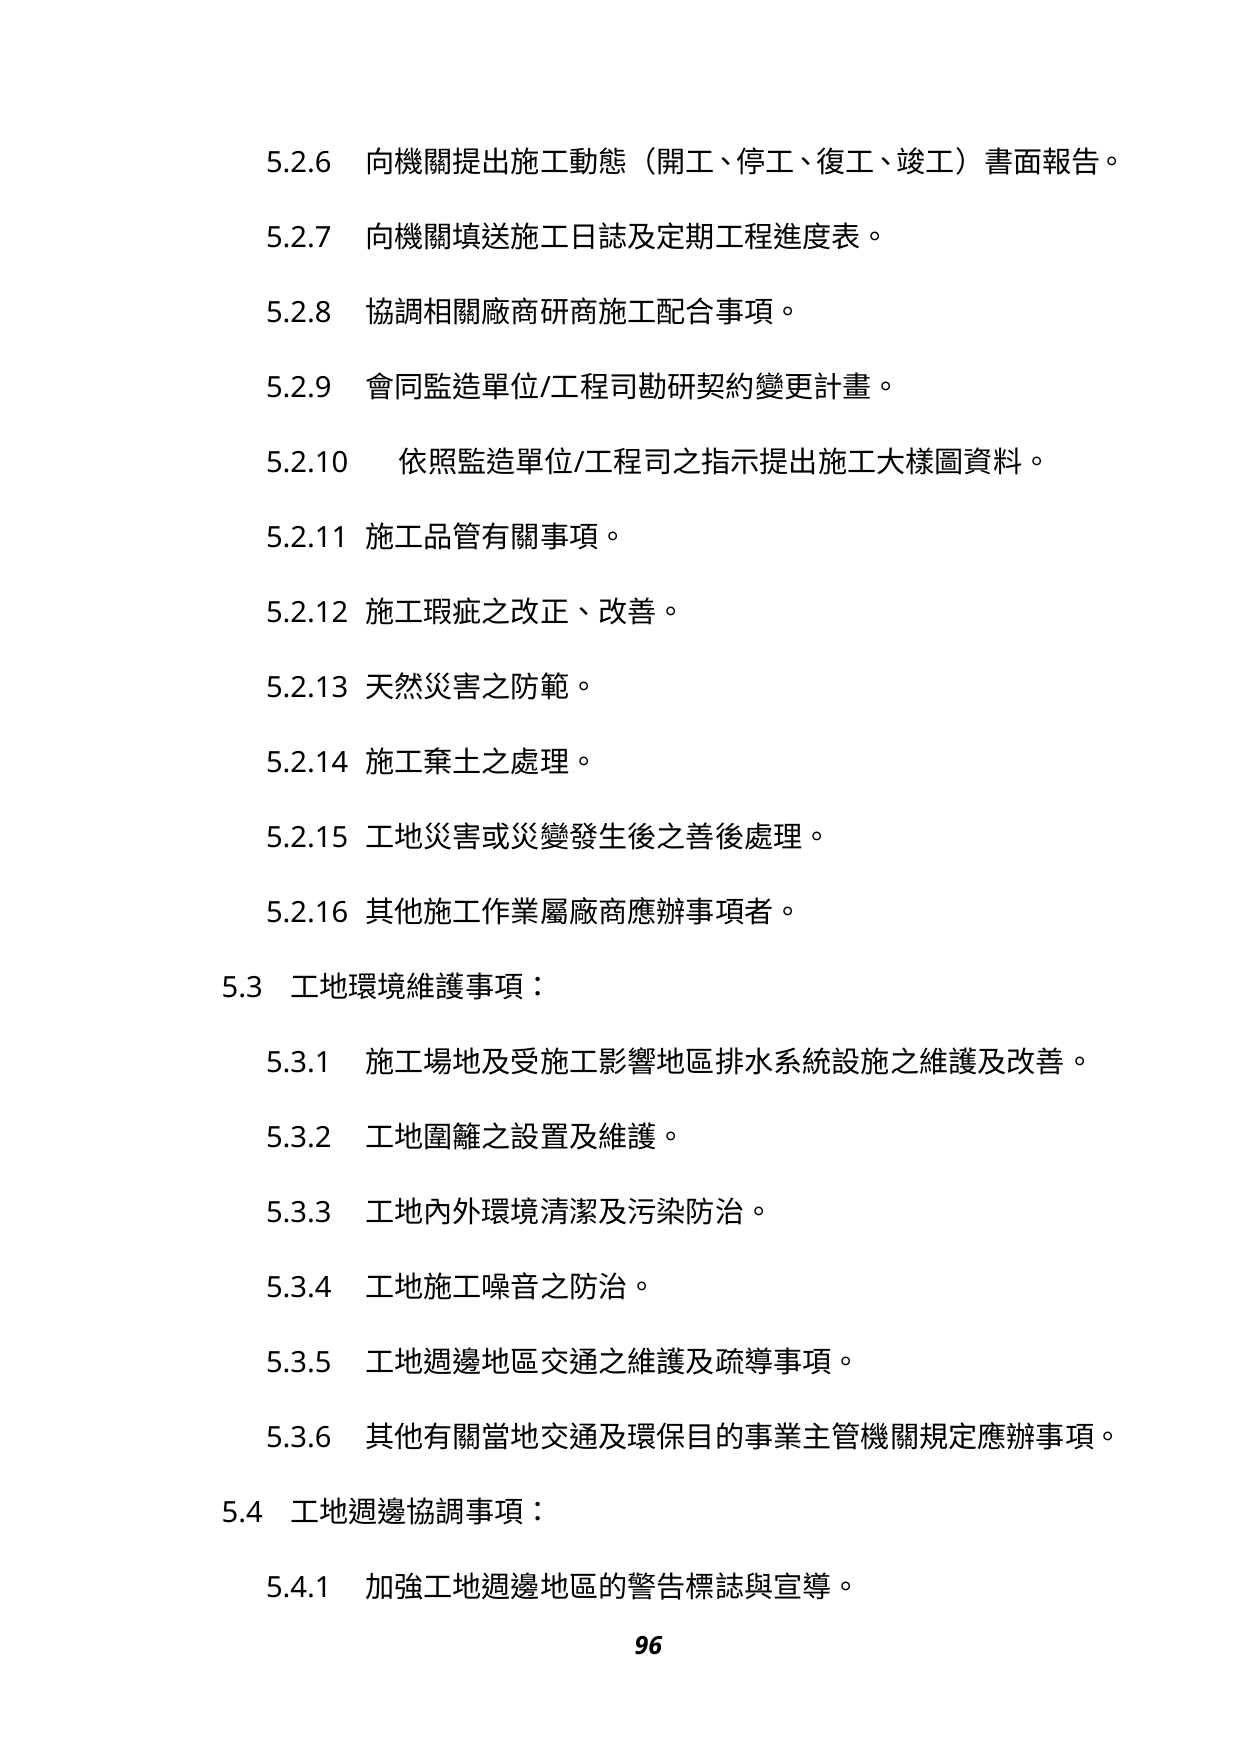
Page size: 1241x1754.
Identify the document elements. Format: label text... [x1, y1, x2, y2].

list 施工場地及受施工影響地區排水系統設施之維護及改善。 [266, 1023, 1122, 1098]
list 工地環境維護事項： [221, 948, 1122, 1023]
list 工地圍籬之設置及維護。 [266, 1098, 1122, 1173]
list 依照監造單位/工程司之指示提出施工大樣圖資料。 [266, 423, 1122, 498]
list 加強工地週邊地區的警告標誌與宣導。 [266, 1548, 1122, 1623]
list 工地災害或災變發生後之善後處理。 [266, 798, 1122, 873]
list 其他施工作業屬廠商應辦事項者。 [266, 873, 1122, 948]
list 向機關提出施工動態（開工、停工、復工、竣工）書面報告。 [266, 123, 1122, 198]
list 會同監造單位/工程司勘研契約變更計畫。 [266, 348, 1122, 423]
list 工地週邊協調事項： [221, 1473, 1122, 1548]
list 施工瑕疵之改正、改善。 [266, 573, 1122, 648]
list 施工棄土之處理。 [266, 723, 1122, 798]
list 其他有關當地交通及環保目的事業主管機關規定應辦事項。 [266, 1398, 1122, 1473]
list 工地施工噪音之防治。 [266, 1248, 1122, 1323]
list 工地內外環境清潔及污染防治。 [266, 1173, 1122, 1248]
list 工地週邊地區交通之維護及疏導事項。 [266, 1323, 1122, 1398]
list 施工品管有關事項。 [266, 498, 1122, 573]
list 天然災害之防範。 [266, 648, 1122, 723]
list 協調相關廠商研商施工配合事項。 [266, 273, 1122, 348]
list 向機關填送施工日誌及定期工程進度表。 [266, 198, 1122, 273]
